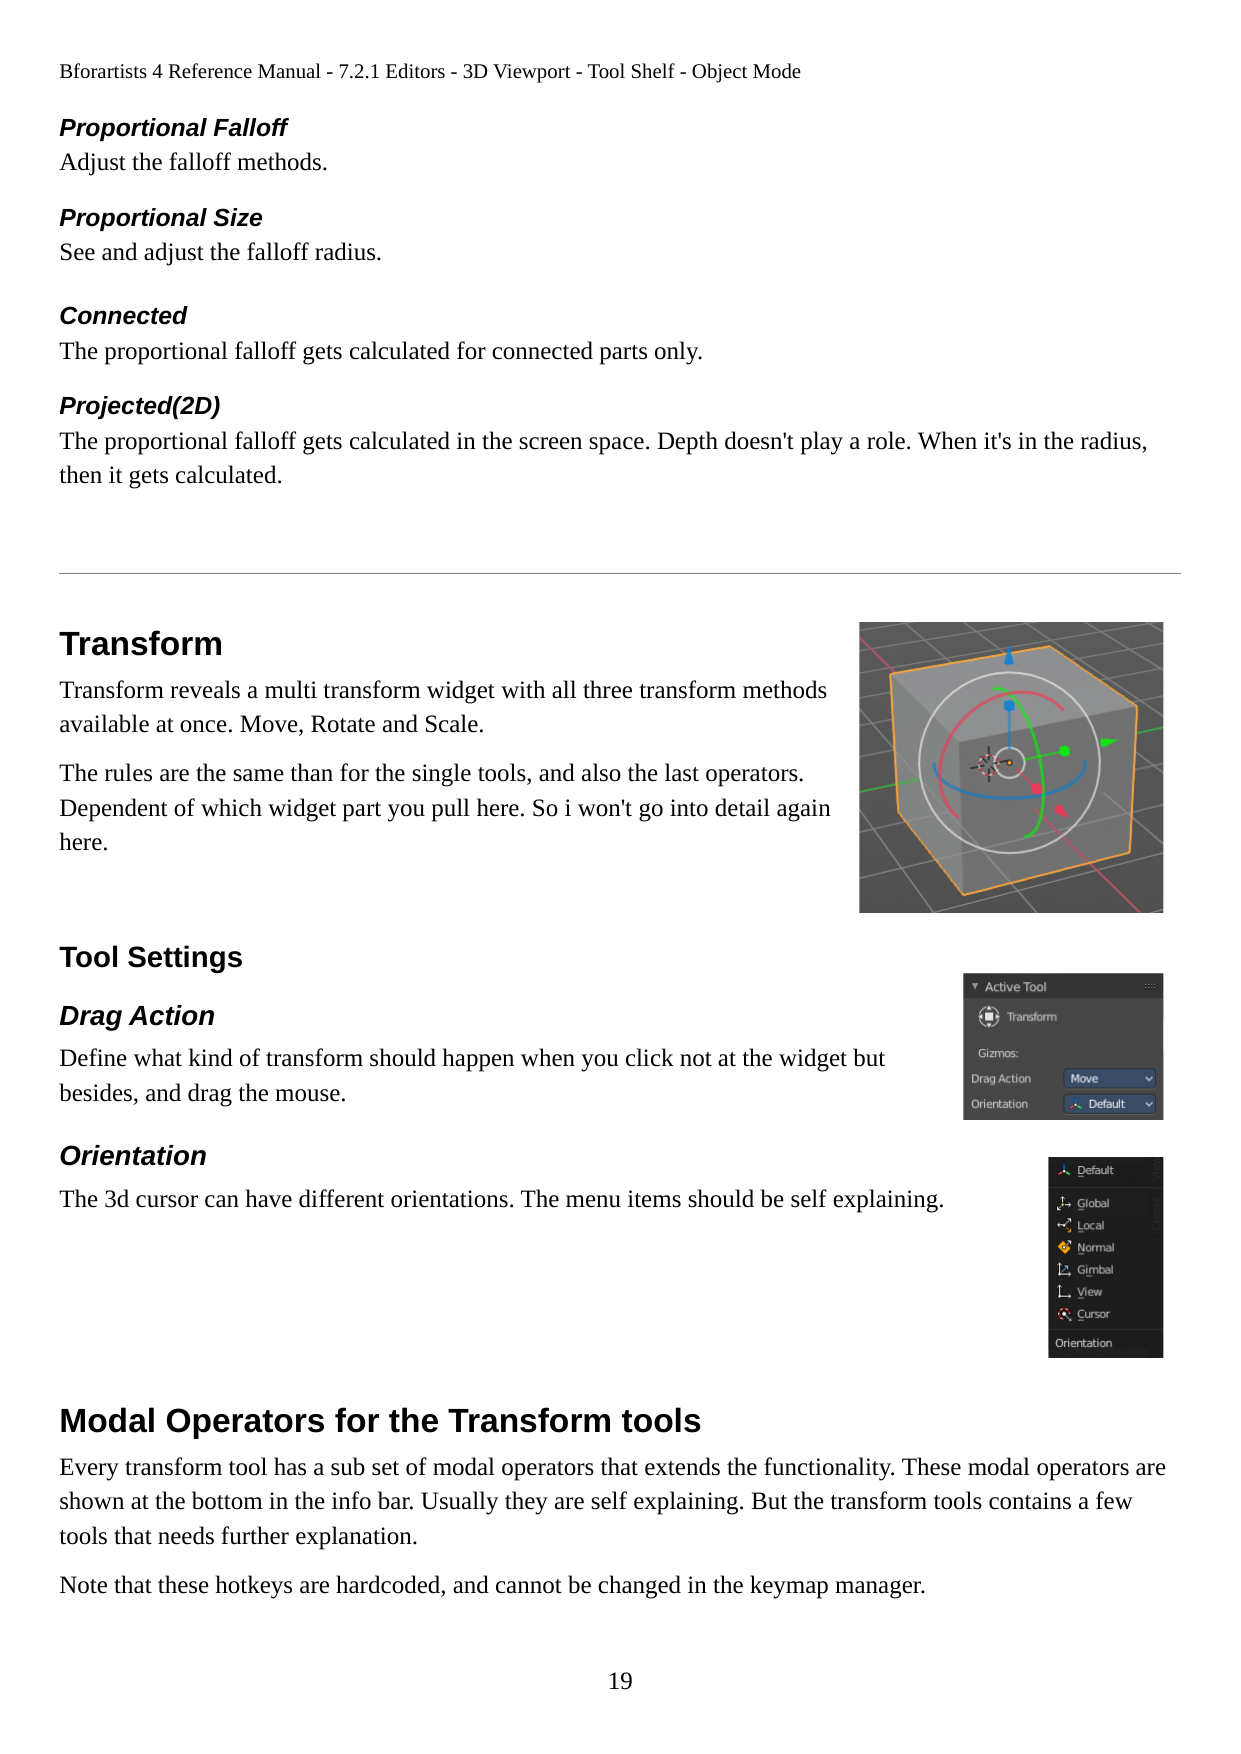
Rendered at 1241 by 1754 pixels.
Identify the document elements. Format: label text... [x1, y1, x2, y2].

subtitle Proportional Falloff [59, 113, 1181, 141]
text The proportional falloff gets calculated for connected parts only. [59, 336, 1181, 365]
text Every transform tool has a sub set of modal operators that extends the functionality. These modal operators are shown at the bottom in the info bar. Usually they are self explaining. But the transform tools contains a few tools that needs further explanation. [59, 1452, 1181, 1549]
text Transform reveals a multi transform widget with all three transform methods available at once. Move, Rotate and Scale. [59, 675, 859, 738]
subtitle Tool Settings [59, 940, 1181, 974]
subtitle Orientation [59, 1139, 1181, 1171]
text The 3d cursor can have different orientations. The menu items should be self explaining. [59, 1184, 1048, 1212]
subtitle Proportional Size [59, 203, 1181, 231]
text Define what kind of transform should happen when you click not at the widget but besides, and drag the mouse. [59, 1043, 963, 1106]
text Note that these hotkeys are hardcoded, and cannot be changed in the keymap manager. [59, 1570, 1181, 1599]
subtitle Connected [59, 301, 1181, 330]
text See and adjust the falloff radius. [59, 237, 1181, 266]
text The proportional falloff gets calculated in the screen space. Depth doesn't play a role. When it's in the radius, then it gets calculated. [59, 426, 1181, 489]
picture [963, 973, 1164, 1120]
text Adjust the falloff methods. [59, 147, 1181, 176]
subtitle Drag Action [59, 999, 963, 1031]
subtitle [1164, 999, 1181, 1031]
subtitle [1164, 624, 1181, 662]
subtitle Transform [59, 624, 859, 662]
text The rules are the same than for the single tools, and also the last operators. Dependent of which widget part you pull here. So i won't go into detail again here. [59, 758, 859, 856]
picture [859, 622, 1164, 913]
subtitle Projected(2D) [59, 391, 1181, 420]
subtitle Modal Operators for the Transform tools [59, 1401, 1181, 1439]
picture [1048, 1157, 1164, 1358]
